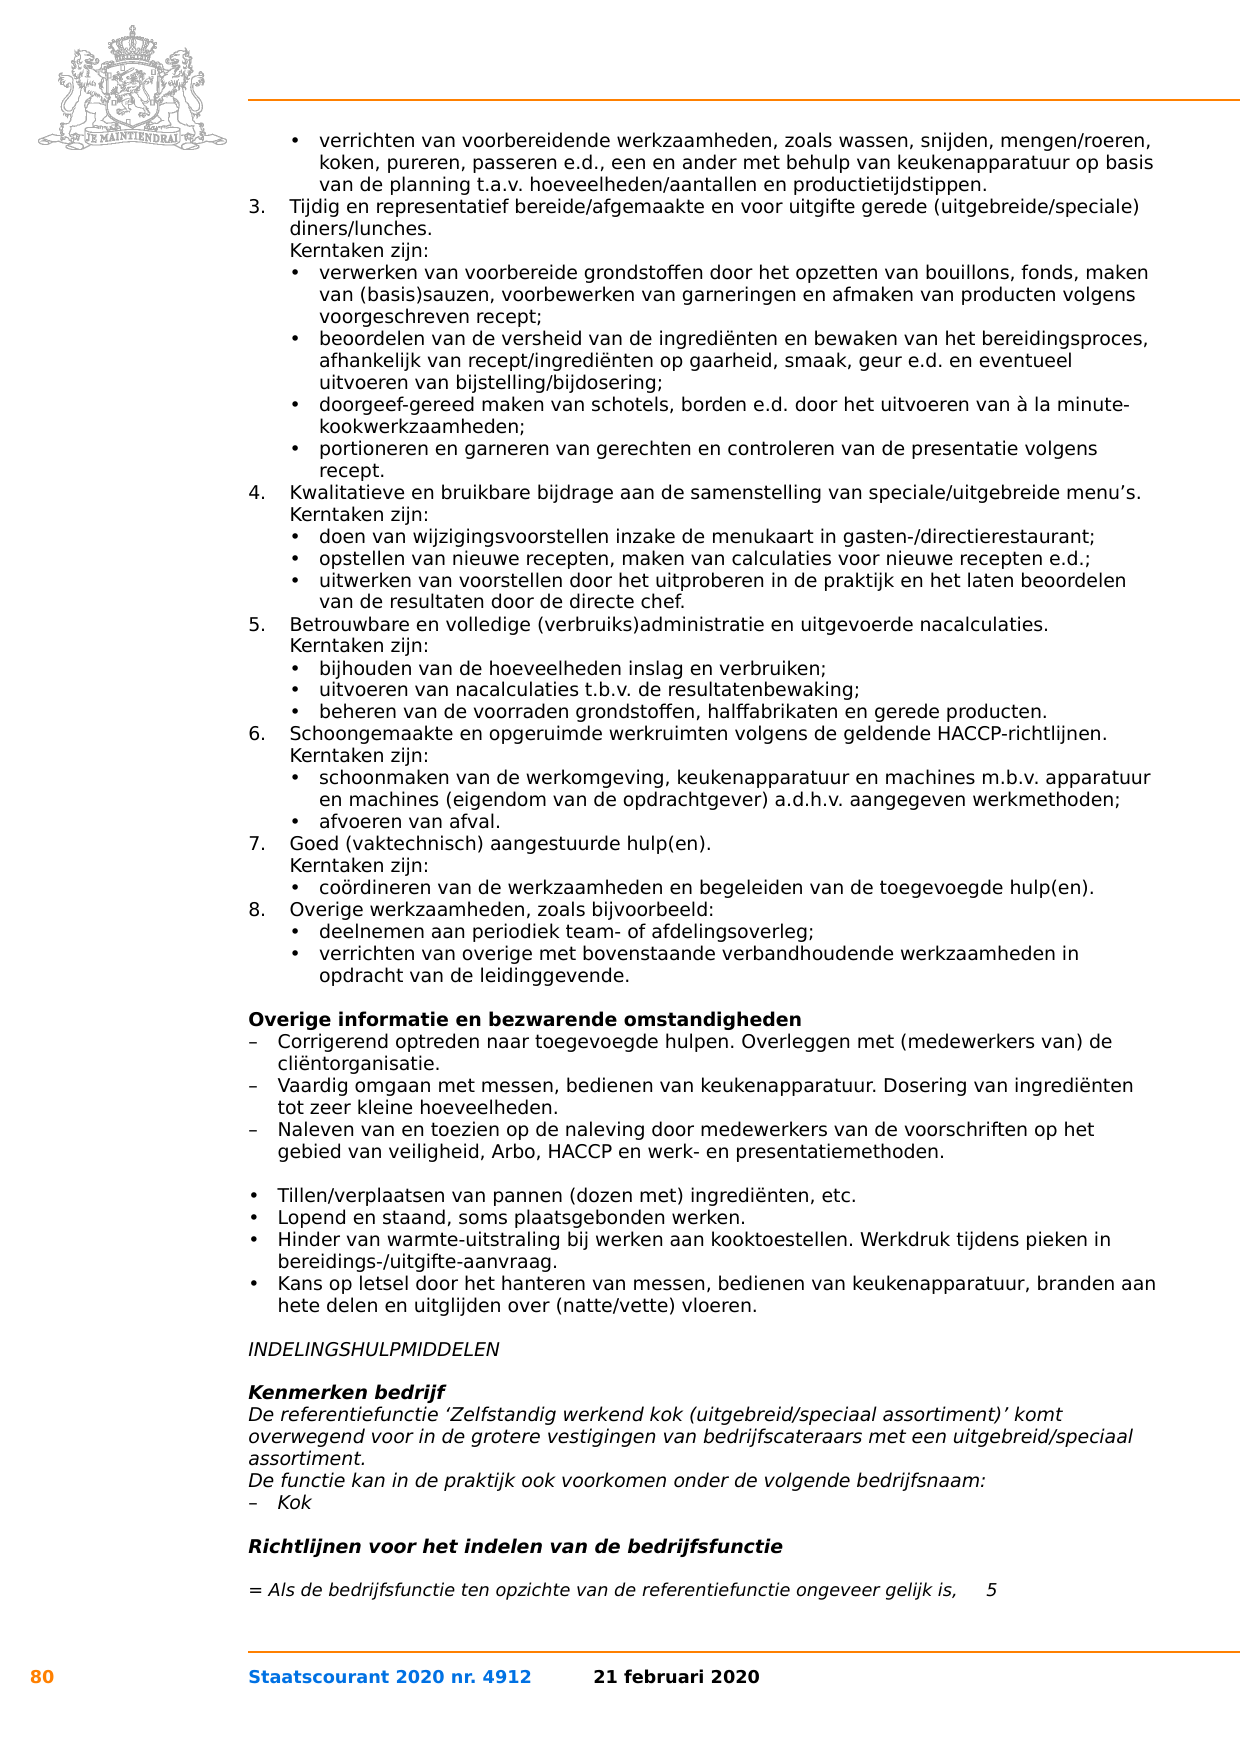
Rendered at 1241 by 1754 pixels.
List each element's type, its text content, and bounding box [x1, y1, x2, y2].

text • beheren van de voorraden grondstoffen, halffabrikaten en gerede producten. [289, 701, 1163, 723]
text Richtlijnen voor het indelen van de bedrijfsfunctie [248, 1536, 1163, 1558]
picture [38, 25, 227, 150]
text • verwerken van voorbereide grondstoffen door het opzetten van bouillons, fonds, maken van (basis)sauzen, voorbewerken van garneringen en afmaken van producten volgens voorgeschreven recept; [289, 262, 1163, 328]
text 4. Kwalitatieve en bruikbare bijdrage aan de samenstelling van speciale/uitgebreide menu’s. [248, 482, 1163, 503]
text 3. Tijdig en representatief bereide/afgemaakte en voor uitgifte gerede (uitgebreide/speciale) diners/lunches. [248, 196, 1163, 240]
table_header = Als de bedrijfsfunctie ten opzichte van de referentiefunctie ongeveer gelijk is, [248, 1580, 980, 1601]
text • verrichten van voorbereidende werkzaamheden, zoals wassen, snijden, mengen/roeren, koken, pureren, passeren e.d., een en ander met behulp van keukenapparatuur op basis van de planning t.a.v. hoeveelheden/aantallen en productietijdstippen. [289, 130, 1163, 196]
text – Kok [248, 1492, 1163, 1514]
text • uitvoeren van nacalculaties t.b.v. de resultatenbewaking; [289, 679, 1163, 701]
text • Hinder van warmte-uitstraling bij werken aan kooktoestellen. Werkdruk tijdens pieken in bereidings-/uitgifte-aanvraag. [248, 1229, 1163, 1273]
text • verrichten van overige met bovenstaande verbandhoudende werkzaamheden in opdracht van de leidinggevende. [289, 943, 1163, 987]
subtitle INDELINGSHULPMIDDELEN [248, 1338, 1163, 1360]
text • coördineren van de werkzaamheden en begeleiden van de toegevoegde hulp(en). [289, 877, 1163, 899]
text 6. Schoongemaakte en opgeruimde werkruimten volgens de geldende HACCP-richtlijnen. [248, 723, 1163, 745]
text • Tillen/verplaatsen van pannen (dozen met) ingrediënten, etc. [248, 1185, 1163, 1207]
text • doen van wijzigingsvoorstellen inzake de menukaart in gasten-/directierestaurant; [289, 526, 1163, 547]
text • opstellen van nieuwe recepten, maken van calculaties voor nieuwe recepten e.d.; [289, 547, 1163, 569]
text • portioneren en garneren van gerechten en controleren van de presentatie volgens recept. [289, 438, 1163, 482]
text Kerntaken zijn: [289, 745, 1163, 767]
text 5. Betrouwbare en volledige (verbruiks)administratie en uitgevoerde nacalculaties. [248, 613, 1163, 635]
text Kerntaken zijn: [289, 240, 1163, 262]
text De functie kan in de praktijk ook voorkomen onder de volgende bedrijfsnaam: [248, 1470, 1163, 1492]
text 8. Overige werkzaamheden, zoals bijvoorbeeld: [248, 899, 1163, 921]
text • doorgeef-gereed maken van schotels, borden e.d. door het uitvoeren van à la minute-kookwerkzaamheden; [289, 394, 1163, 438]
text – Corrigerend optreden naar toegevoegde hulpen. Overleggen met (medewerkers van) de cliëntorganisatie. [248, 1031, 1163, 1075]
table_header 5 [980, 1580, 1163, 1601]
text • uitwerken van voorstellen door het uitproberen in de praktijk en het laten beoordelen van de resultaten door de directe chef. [289, 569, 1163, 613]
text – Vaardig omgaan met messen, bedienen van keukenapparatuur. Dosering van ingrediënten tot zeer kleine hoeveelheden. [248, 1075, 1163, 1119]
text Kenmerken bedrijf [248, 1382, 1163, 1404]
text • beoordelen van de versheid van de ingrediënten en bewaken van het bereidingsproces, afhankelijk van recept/ingrediënten op gaarheid, smaak, geur e.d. en eventueel uitvoeren van bijstelling/bijdosering; [289, 328, 1163, 394]
text • Kans op letsel door het hanteren van messen, bedienen van keukenapparatuur, branden aan hete delen en uitglijden over (natte/vette) vloeren. [248, 1273, 1163, 1317]
text • schoonmaken van de werkomgeving, keukenapparatuur en machines m.b.v. apparatuur en machines (eigendom van de opdrachtgever) a.d.h.v. aangegeven werkmethoden; [289, 767, 1163, 811]
text • bijhouden van de hoeveelheden inslag en verbruiken; [289, 657, 1163, 679]
text • afvoeren van afval. [289, 811, 1163, 833]
text – Naleven van en toezien op de naleving door medewerkers van de voorschriften op het gebied van veiligheid, Arbo, HACCP en werk- en presentatiemethoden. [248, 1119, 1163, 1163]
text De referentiefunctie ‘Zelfstandig werkend kok (uitgebreid/speciaal assortiment)’ komt overwegend voor in de grotere vestigingen van bedrijfscateraars met een uitgebreid/speciaal assortiment. [248, 1404, 1163, 1470]
text Kerntaken zijn: [289, 855, 1163, 877]
text 7. Goed (vaktechnisch) aangestuurde hulp(en). [248, 833, 1163, 855]
text • Lopend en staand, soms plaatsgebonden werken. [248, 1207, 1163, 1229]
text • deelnemen aan periodiek team- of afdelingsoverleg; [289, 921, 1163, 943]
text Kerntaken zijn: [289, 503, 1163, 526]
text Overige informatie en bezwarende omstandigheden [248, 1009, 1163, 1031]
text Kerntaken zijn: [289, 635, 1163, 657]
